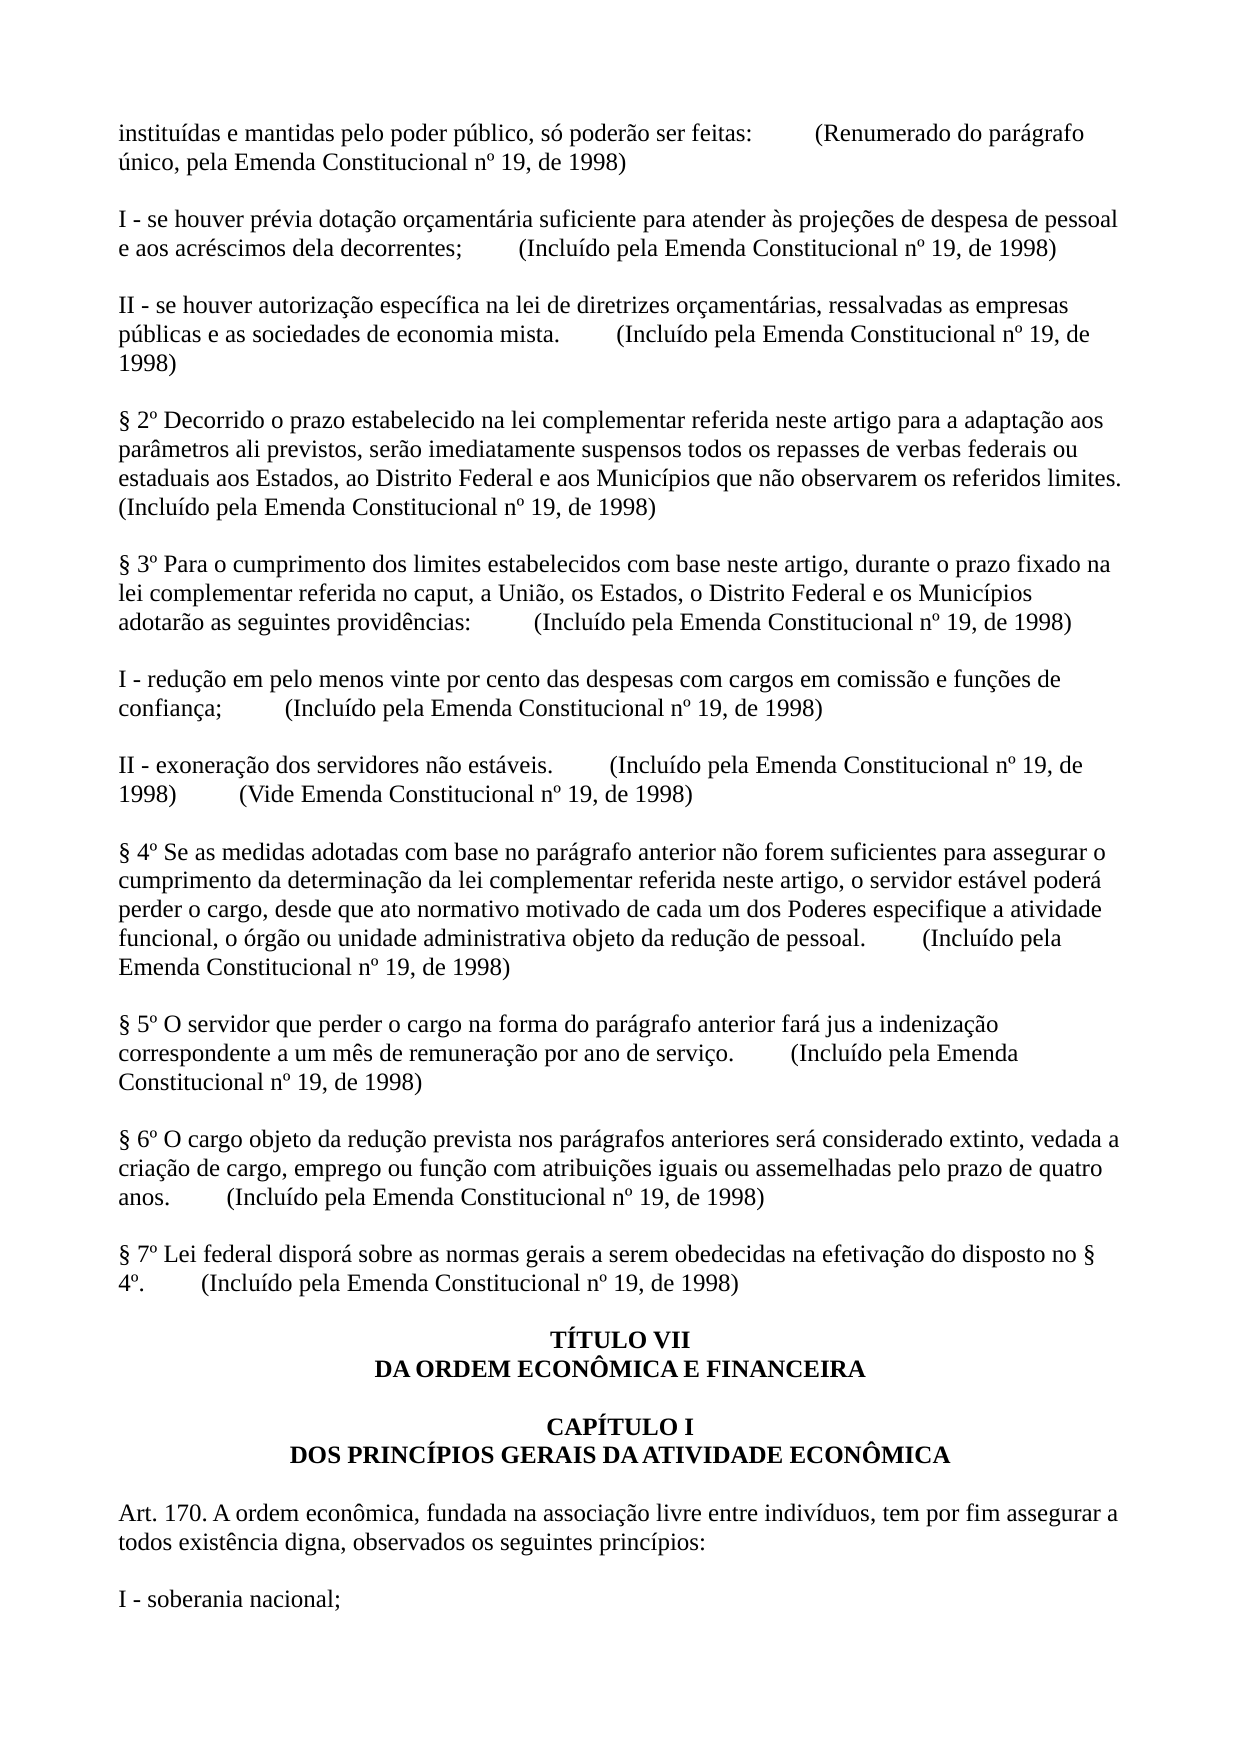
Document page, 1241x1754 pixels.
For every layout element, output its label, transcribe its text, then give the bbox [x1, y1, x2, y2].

text DOS PRINCÍPIOS GERAIS DA ATIVIDADE ECONÔMICA [118, 1441, 1122, 1469]
text § 2º Decorrido o prazo estabelecido na lei complementar referida neste artigo para a adaptação aos parâmetros ali previstos, serão imediatamente suspensos todos os repasses de verbas federais ou estaduais aos Estados, ao Distrito Federal e aos Municípios que não observarem os referidos limites. (Incluído pela Emenda Constitucional nº 19, de 1998) [118, 406, 1122, 521]
text instituídas e mantidas pelo poder público, só poderão ser feitas: (Renumerado do parágrafo único, pela Emenda Constitucional nº 19, de 1998) [118, 118, 1122, 176]
text DA ORDEM ECONÔMICA E FINANCEIRA [118, 1354, 1122, 1383]
text § 5º O servidor que perder o cargo na forma do parágrafo anterior fará jus a indenização correspondente a um mês de remuneração por ano de serviço. (Incluído pela Emenda Constitucional nº 19, de 1998) [118, 1009, 1122, 1096]
text TÍTULO VII [118, 1326, 1122, 1354]
text Art. 170. A ordem econômica, fundada na associação livre entre indivíduos, tem por fim assegurar a todos existência digna, observados os seguintes princípios: [118, 1498, 1122, 1556]
text II - se houver autorização específica na lei de diretrizes orçamentárias, ressalvadas as empresas públicas e as sociedades de economia mista. (Incluído pela Emenda Constitucional nº 19, de 1998) [118, 291, 1122, 377]
text II - exoneração dos servidores não estáveis. (Incluído pela Emenda Constitucional nº 19, de 1998) (Vide Emenda Constitucional nº 19, de 1998) [118, 751, 1122, 808]
text § 3º Para o cumprimento dos limites estabelecidos com base neste artigo, durante o prazo fixado na lei complementar referida no caput, a União, os Estados, o Distrito Federal e os Municípios adotarão as seguintes providências: (Incluído pela Emenda Constitucional nº 19, de 1998) [118, 549, 1122, 636]
text § 6º O cargo objeto da redução prevista nos parágrafos anteriores será considerado extinto, vedada a criação de cargo, emprego ou função com atribuições iguais ou assemelhadas pelo prazo de quatro anos. (Incluído pela Emenda Constitucional nº 19, de 1998) [118, 1124, 1122, 1211]
text I - se houver prévia dotação orçamentária suficiente para atender às projeções de despesa de pessoal e aos acréscimos dela decorrentes; (Incluído pela Emenda Constitucional nº 19, de 1998) [118, 204, 1122, 262]
text I - soberania nacional; [118, 1584, 1122, 1613]
text CAPÍTULO I [118, 1412, 1122, 1441]
text § 7º Lei federal disporá sobre as normas gerais a serem obedecidas na efetivação do disposto no § 4º. (Incluído pela Emenda Constitucional nº 19, de 1998) [118, 1239, 1122, 1297]
text § 4º Se as medidas adotadas com base no parágrafo anterior não forem suficientes para assegurar o cumprimento da determinação da lei complementar referida neste artigo, o servidor estável poderá perder o cargo, desde que ato normativo motivado de cada um dos Poderes especifique a atividade funcional, o órgão ou unidade administrativa objeto da redução de pessoal. (Incluído pela Emenda Constitucional nº 19, de 1998) [118, 837, 1122, 981]
text I - redução em pelo menos vinte por cento das despesas com cargos em comissão e funções de confiança; (Incluído pela Emenda Constitucional nº 19, de 1998) [118, 664, 1122, 722]
